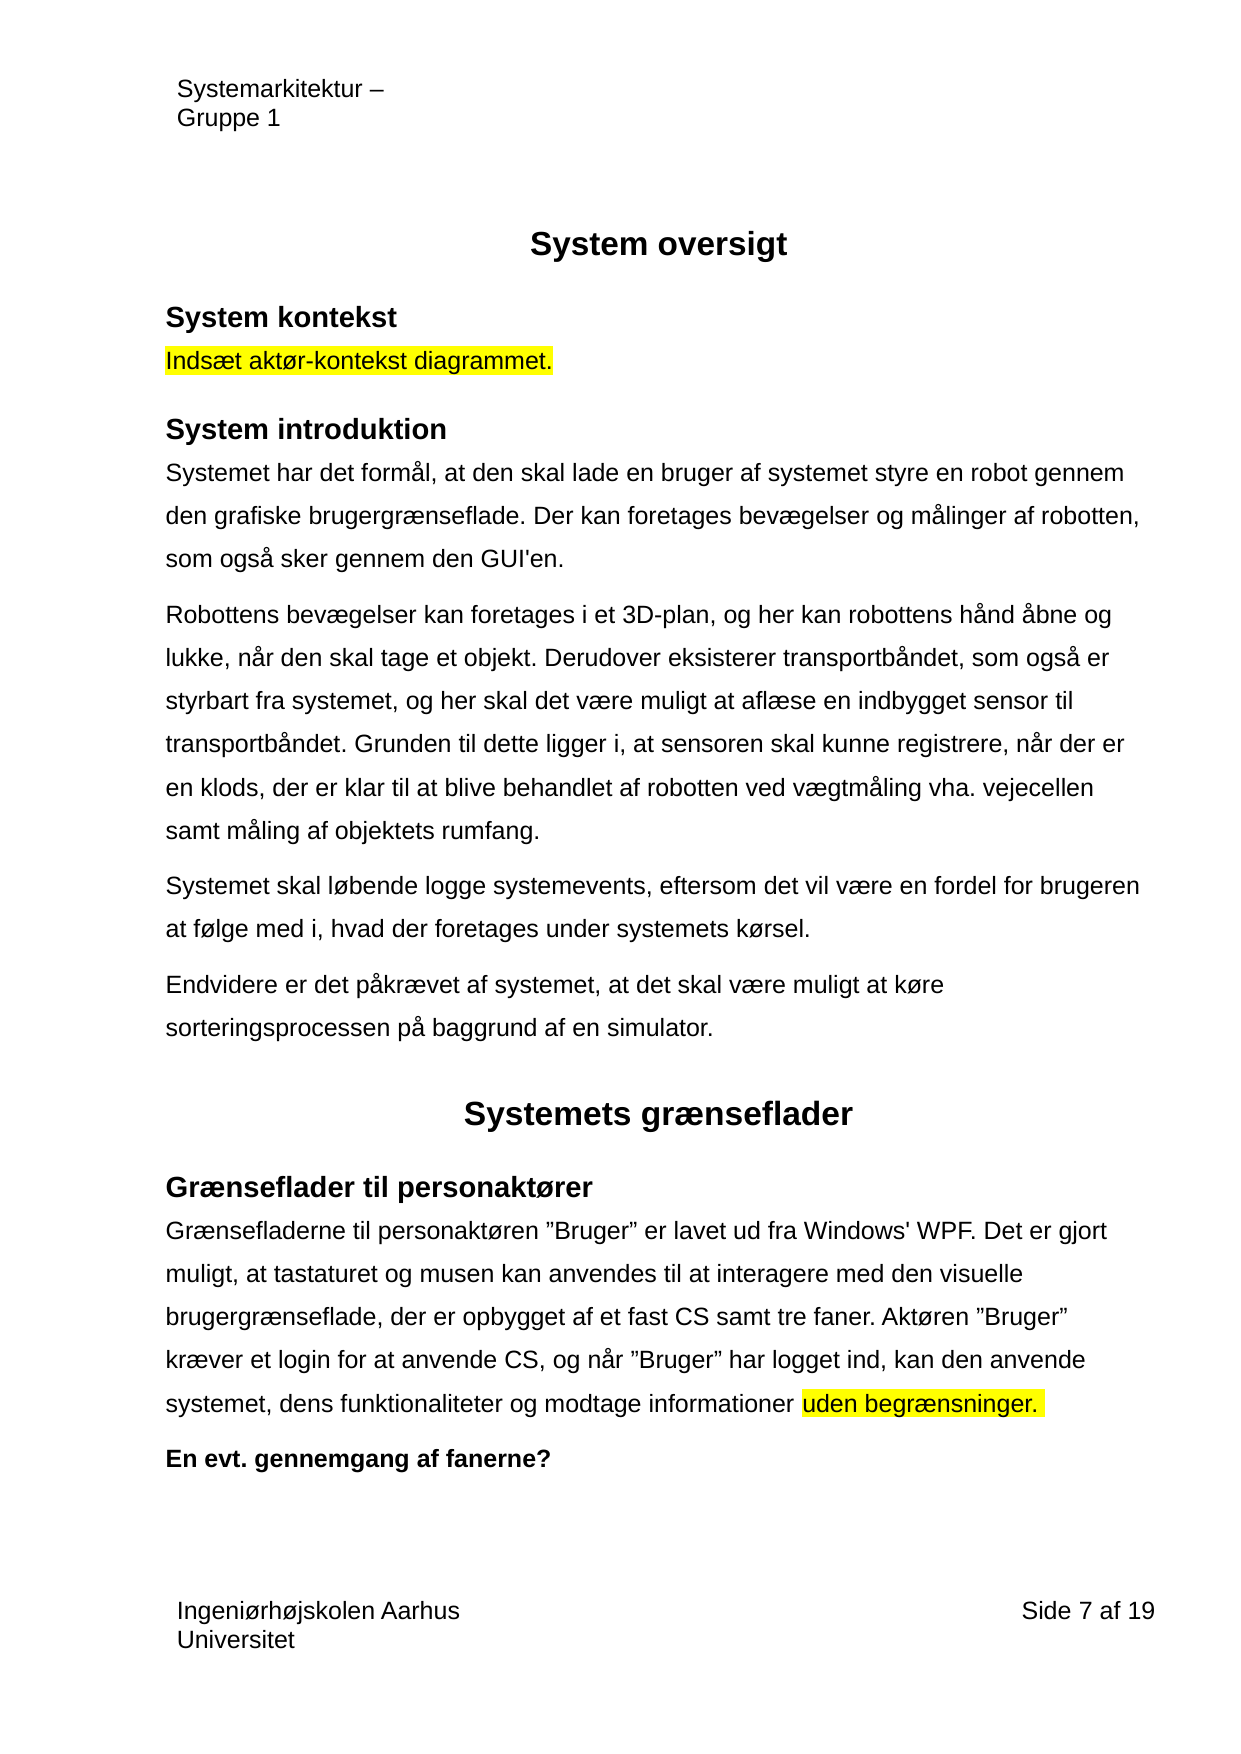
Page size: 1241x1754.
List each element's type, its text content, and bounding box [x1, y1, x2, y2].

text Systemet skal løbende logge systemevents, eftersom det vil være en fordel for brugeren at følge med i, hvad der foretages under systemets kørsel. [165, 871, 1152, 943]
text Systemet har det formål, at den skal lade en bruger af systemet styre en robot gennem den grafiske brugergrænseflade. Der kan foretages bevægelser og målinger af robotten, som også sker gennem den GUI'en. [165, 458, 1152, 573]
subtitle System kontekst [165, 300, 1152, 333]
subtitle System oversigt [165, 224, 1152, 262]
subtitle System introduktion [165, 412, 1152, 446]
text Robottens bevægelser kan foretages i et 3D-plan, og her kan robottens hånd åbne og lukke, når den skal tage et objekt. Derudover eksisterer transportbåndet, som også er styrbart fra systemet, og her skal det være muligt at aflæse en indbygget sensor til transportbåndet. Grunden til dette ligger i, at sensoren skal kunne registrere, når der er en klods, der er klar til at blive behandlet af robotten ved vægtmåling vha. vejecellen samt måling af objektets rumfang. [165, 600, 1152, 844]
text En evt. gennemgang af fanerne? [165, 1444, 1152, 1473]
text Grænsefladerne til personaktøren ”Bruger” er lavet ud fra Windows' WPF. Det er gjort muligt, at tastaturet og musen kan anvendes til at interagere med den visuelle brugergrænseflade, der er opbygget af et fast CS samt tre faner. Aktøren ”Bruger” kræver et login for at anvende CS, og når ”Bruger” har logget ind, kan den anvende systemet, dens funktionaliteter og modtage informationer uden begrænsninger. [165, 1216, 1152, 1417]
text Indsæt aktør-kontekst diagrammet. [165, 346, 1152, 375]
text Endvidere er det påkrævet af systemet, at det skal være muligt at køre sorteringsprocessen på baggrund af en simulator. [165, 970, 1152, 1042]
subtitle Systemets grænseflader [165, 1094, 1152, 1132]
subtitle Grænseflader til personaktører [165, 1170, 1152, 1203]
